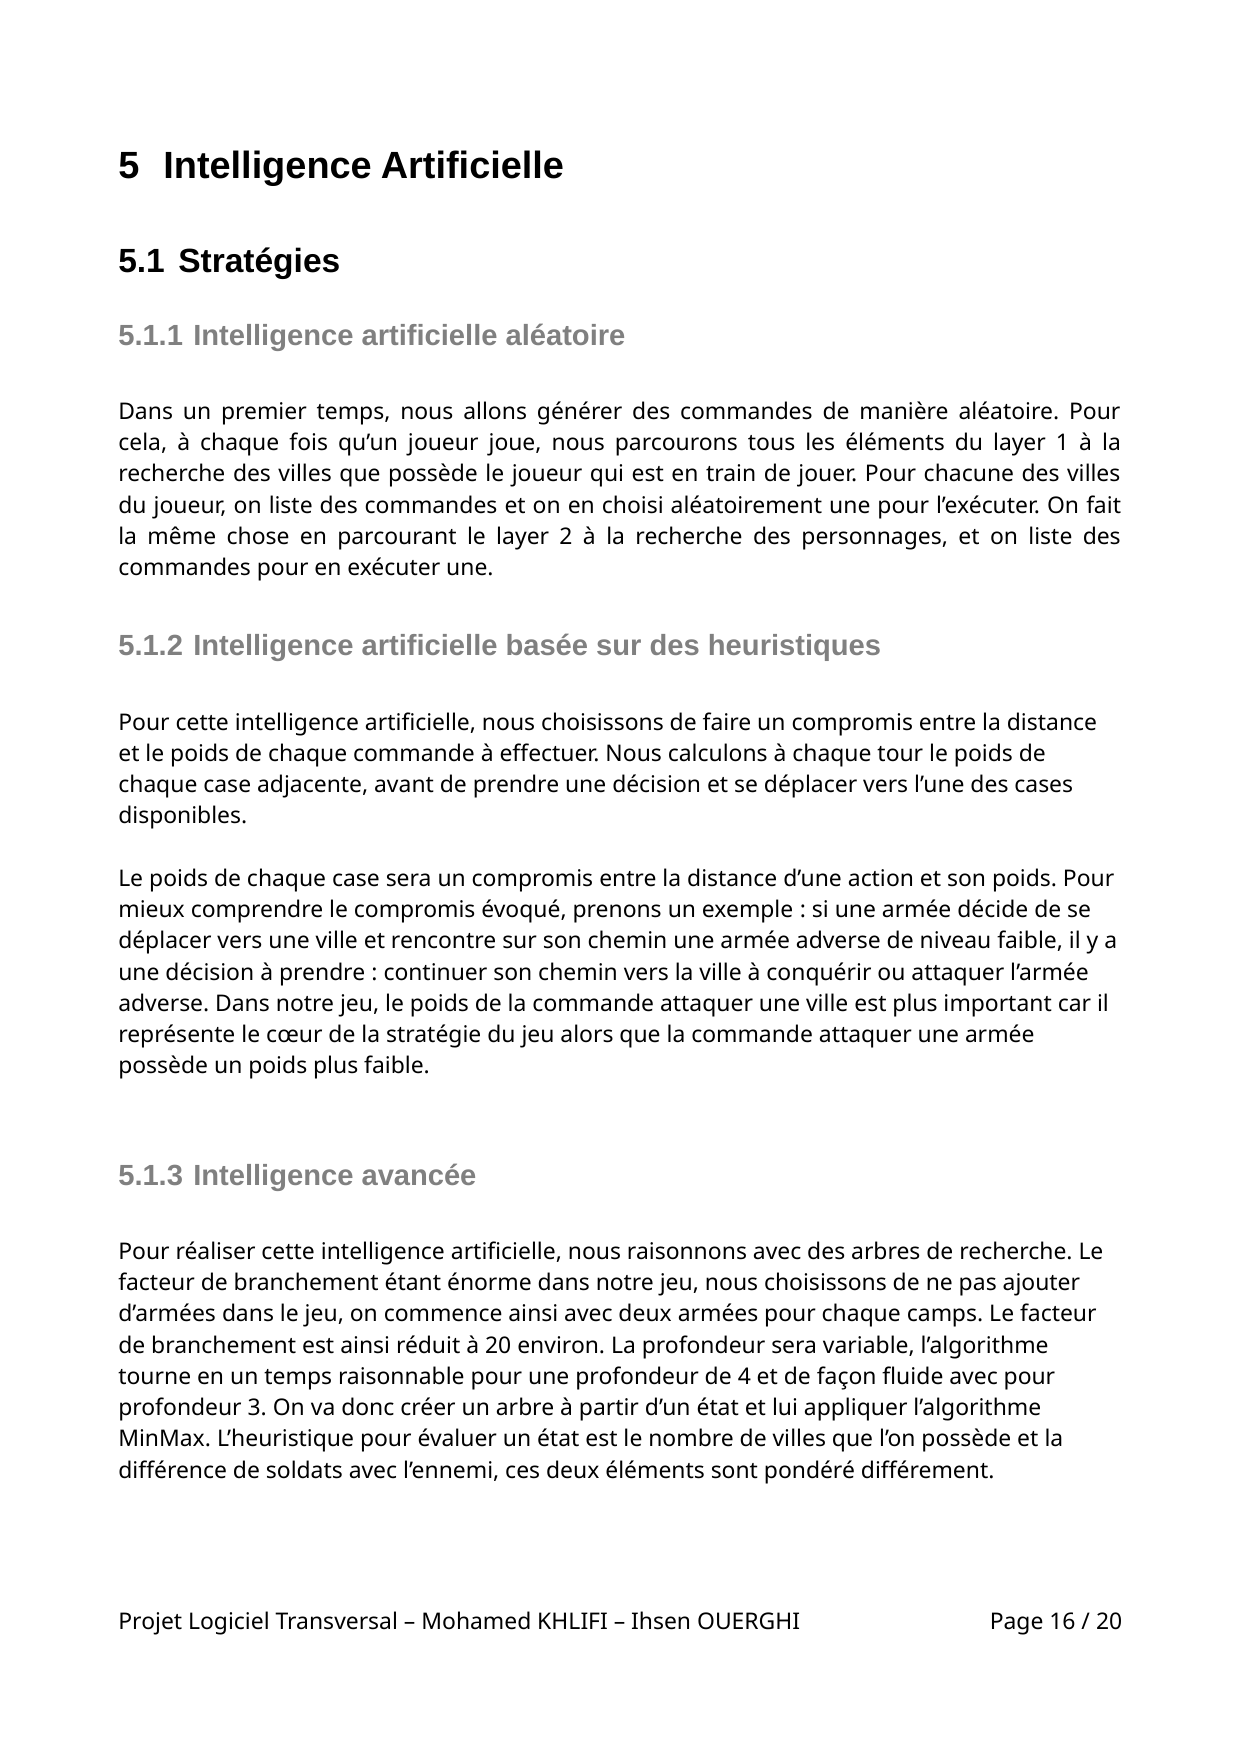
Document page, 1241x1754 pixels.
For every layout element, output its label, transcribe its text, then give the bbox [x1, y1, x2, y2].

subtitle Intelligence Artificielle [118, 143, 1122, 187]
subtitle Stratégies [118, 241, 1122, 279]
text Pour cette intelligence artificielle, nous choisissons de faire un compromis entre la distance et le poids de chaque commande à effectuer. Nous calculons à chaque tour le poids de chaque case adjacente, avant de prendre une décision et se déplacer vers l’une des cases disponibles. [118, 705, 1122, 830]
subtitle Intelligence avancée [118, 1157, 1122, 1191]
subtitle Intelligence artificielle basée sur des heuristiques [118, 628, 1122, 662]
text Dans un premier temps, nous allons générer des commandes de manière aléatoire. Pour cela, à chaque fois qu’un joueur joue, nous parcourons tous les éléments du layer 1 à la recherche des villes que possède le joueur qui est en train de jouer. Pour chacune des villes du joueur, on liste des commandes et on en choisi aléatoirement une pour l’exécuter. On fait la même chose en parcourant le layer 2 à la recherche des personnages, et on liste des commandes pour en exécuter une. [118, 395, 1122, 582]
text Pour réaliser cette intelligence artificielle, nous raisonnons avec des arbres de recherche. Le facteur de branchement étant énorme dans notre jeu, nous choisissons de ne pas ajouter d’armées dans le jeu, on commence ainsi avec deux armées pour chaque camps. Le facteur de branchement est ainsi réduit à 20 environ. La profondeur sera variable, l’algorithme tourne en un temps raisonnable pour une profondeur de 4 et de façon fluide avec pour profondeur 3. On va donc créer un arbre à partir d’un état et lui appliquer l’algorithme MinMax. L’heuristique pour évaluer un état est le nombre de villes que l’on possède et la différence de soldats avec l’ennemi, ces deux éléments sont pondéré différement. [118, 1235, 1122, 1485]
subtitle Intelligence artificielle aléatoire [118, 317, 1122, 351]
text Le poids de chaque case sera un compromis entre la distance d’une action et son poids. Pour mieux comprendre le compromis évoqué, prenons un exemple : si une armée décide de se déplacer vers une ville et rencontre sur son chemin une armée adverse de niveau faible, il y a une décision à prendre : continuer son chemin vers la ville à conquérir ou attaquer l’armée adverse. Dans notre jeu, le poids de la commande attaquer une ville est plus important car il représente le cœur de la stratégie du jeu alors que la commande attaquer une armée possède un poids plus faible. [118, 862, 1122, 1080]
